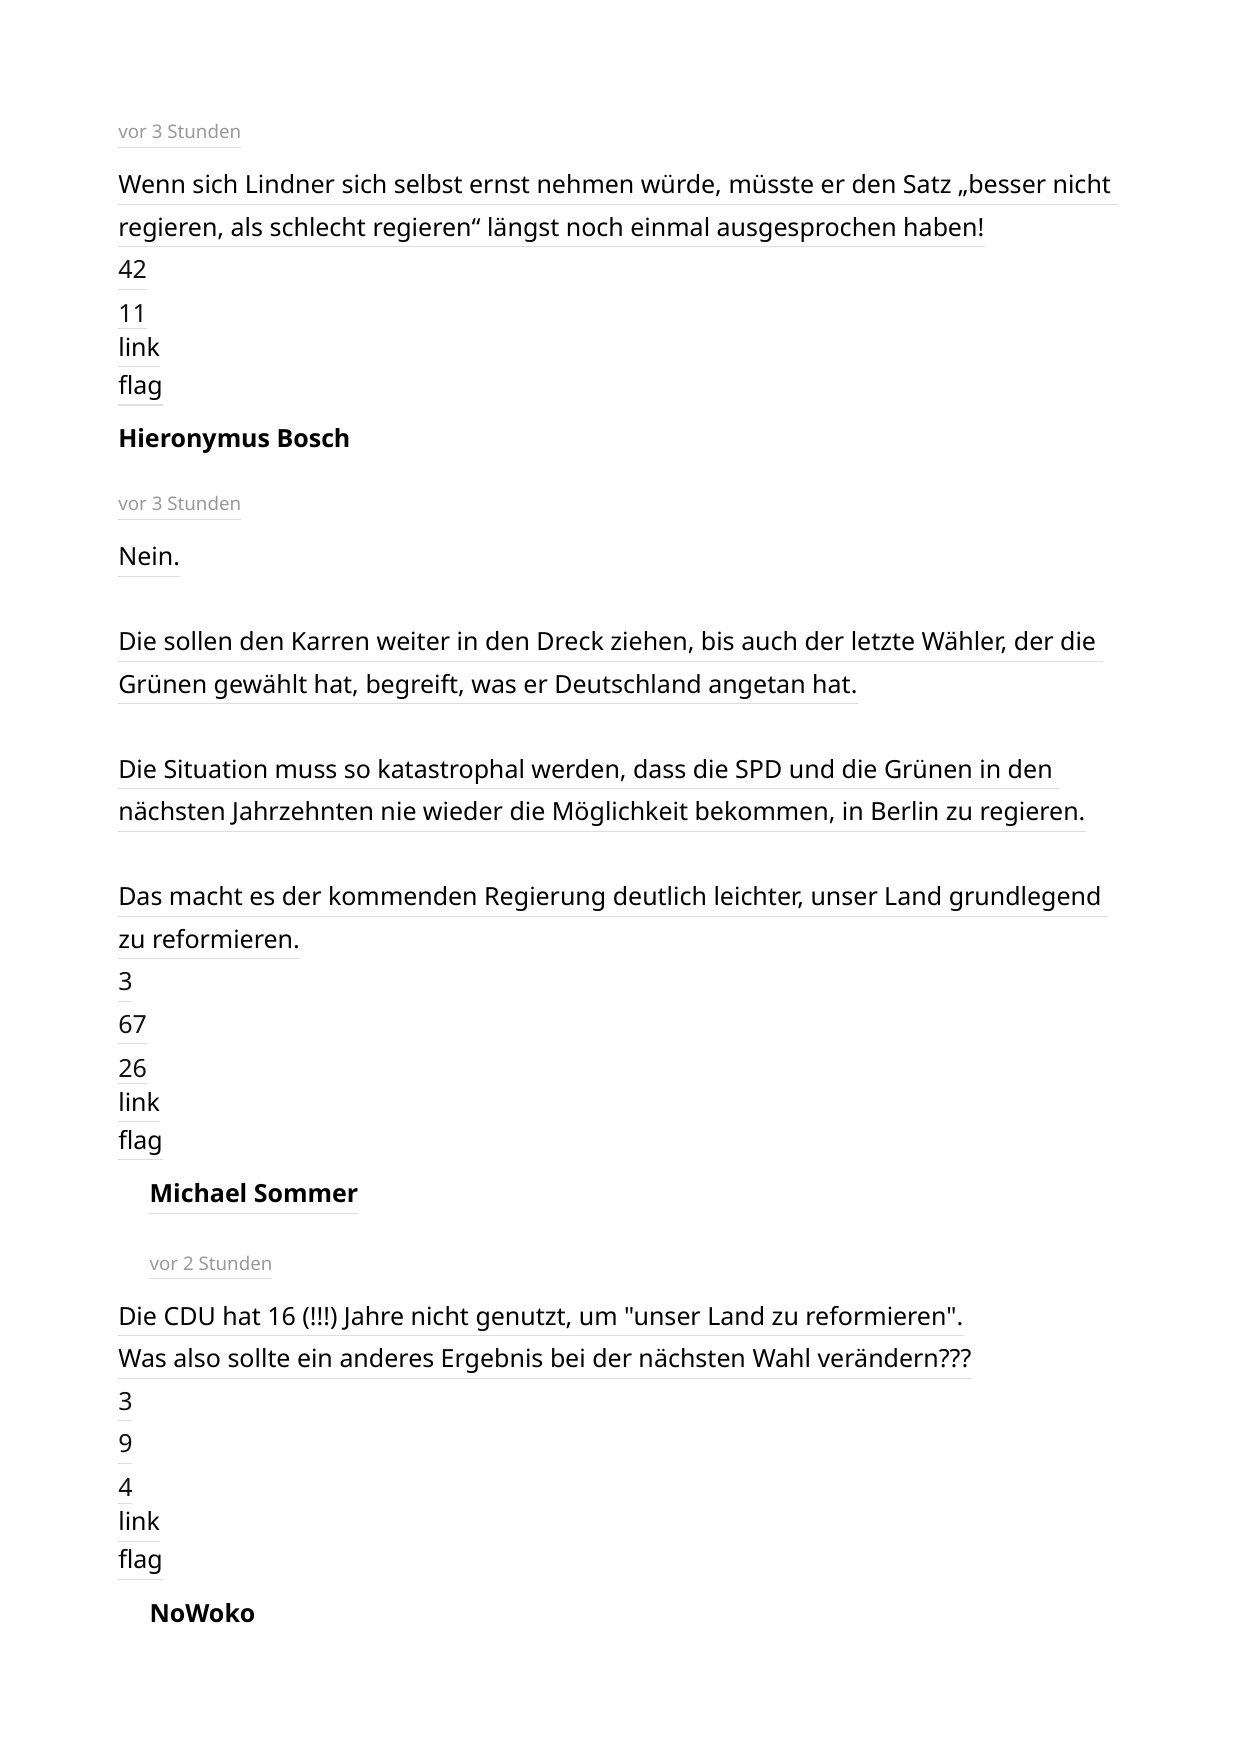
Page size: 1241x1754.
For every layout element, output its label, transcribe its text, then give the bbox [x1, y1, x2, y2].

text 26 [118, 1049, 1122, 1084]
text Die CDU hat 16 (!!!) Jahre nicht genutzt, um "unser Land zu reformieren". Was also sollte ein anderes Ergebnis bei der nächsten Wahl verändern??? [118, 1298, 1122, 1379]
text 11 [118, 294, 1122, 329]
text 9 [118, 1426, 1122, 1464]
text link [118, 1084, 1122, 1122]
text 67 [118, 1007, 1122, 1044]
text vor 3 Stunden [118, 118, 1117, 148]
text 4 [118, 1468, 1122, 1504]
text flag [118, 1122, 1122, 1160]
text vor 3 Stunden [118, 491, 1117, 520]
text vor 2 Stunden [149, 1250, 1117, 1279]
text Nein. Die sollen den Karren weiter in den Dreck ziehen, bis auch der letzte Wähler, der die Grünen gewählt hat, begreift, was er Deutschland angetan hat. Die Situation muss so katastrophal werden, dass die SPD und die Grünen in den nächsten Jahrzehnten nie wieder die Möglichkeit bekommen, in Berlin zu regieren. Das macht es der kommenden Regierung deutlich leichter, unser Land grundlegend zu reformieren. [118, 539, 1122, 959]
text 3 [118, 964, 1122, 1002]
text 3 [118, 1383, 1122, 1421]
text flag [118, 367, 1122, 406]
text link [118, 329, 1122, 367]
text Wenn sich Lindner sich selbst ernst nehmen würde, müsste er den Satz „besser nicht regieren, als schlecht regieren“ längst noch einmal ausgesprochen haben! [118, 167, 1122, 247]
text 42 [118, 252, 1122, 290]
text flag [118, 1542, 1122, 1580]
text Hieronymus Bosch [118, 421, 1122, 455]
text link [118, 1504, 1122, 1542]
text NoWoko [149, 1595, 1122, 1629]
text Michael Sommer [149, 1176, 1122, 1214]
